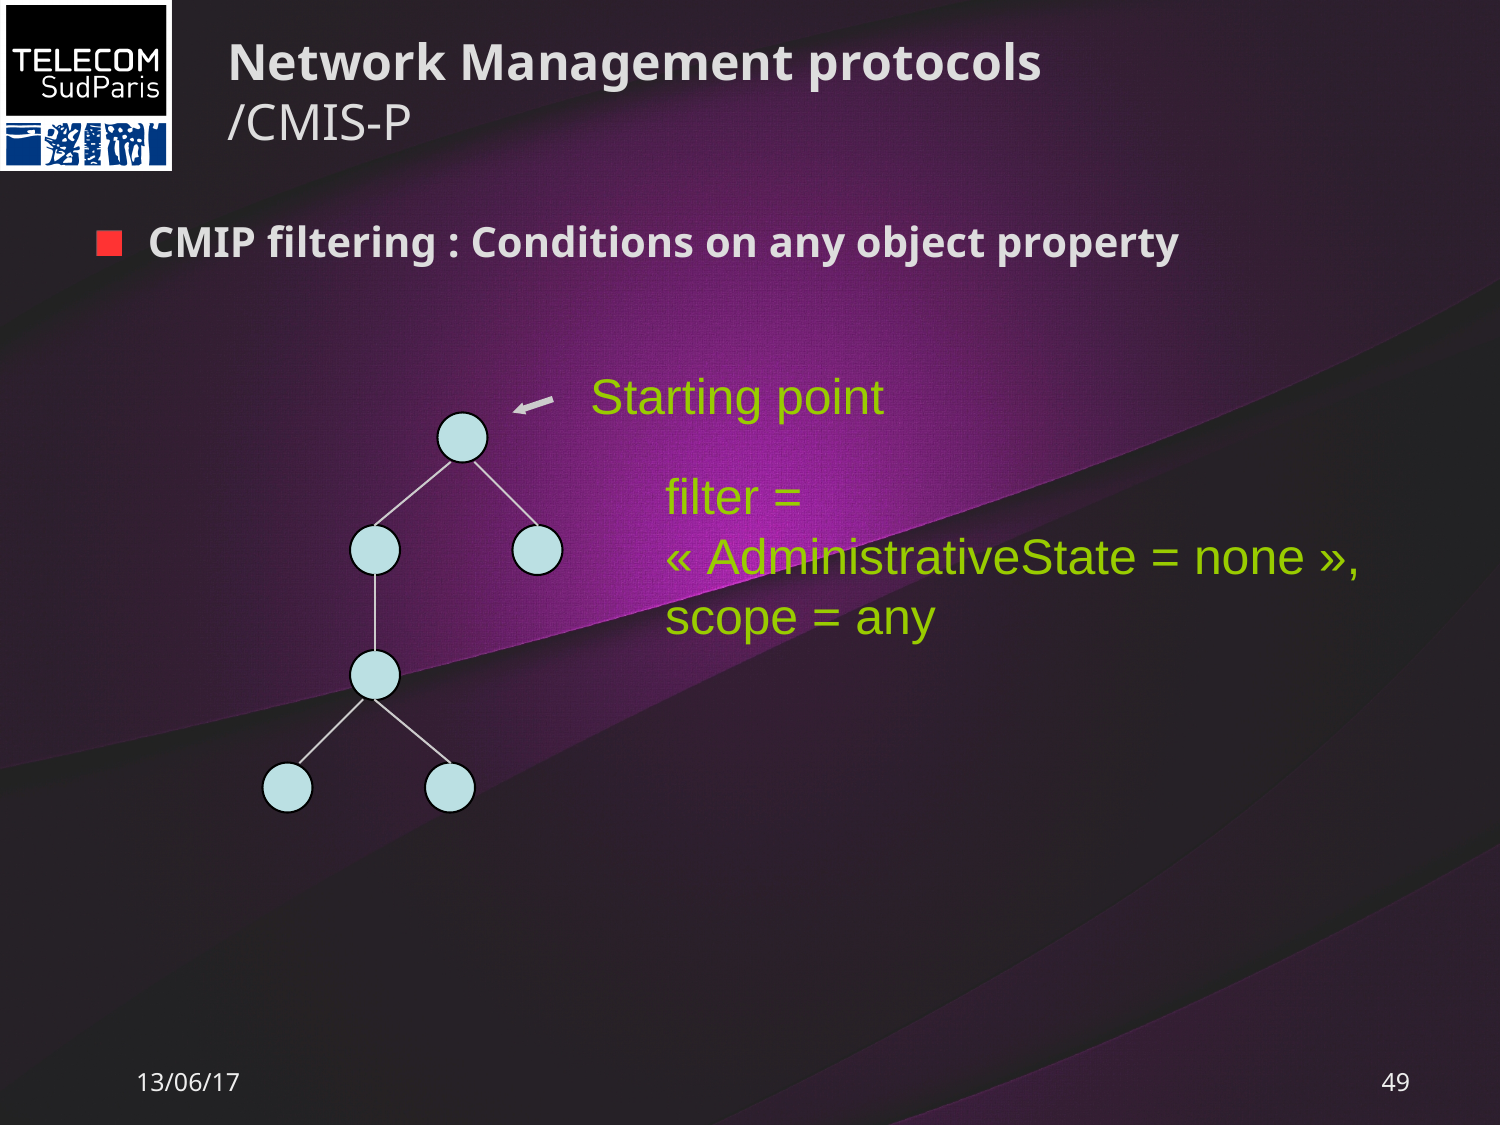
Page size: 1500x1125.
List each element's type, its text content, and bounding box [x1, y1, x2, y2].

text_box Starting point [575, 356, 900, 432]
list CMIP filtering : Conditions on any object property [76, 207, 1427, 977]
text_box [262, 762, 313, 813]
text_box [437, 412, 488, 463]
picture [0, 0, 1500, 1125]
title Network Management protocols /CMIS-P [212, 30, 1406, 150]
text_box filter = « AdministrativeState = none », scope = any [650, 456, 1377, 652]
text_box [350, 650, 401, 700]
text_box [512, 525, 563, 576]
text_box [350, 525, 401, 575]
text_box [425, 762, 476, 813]
